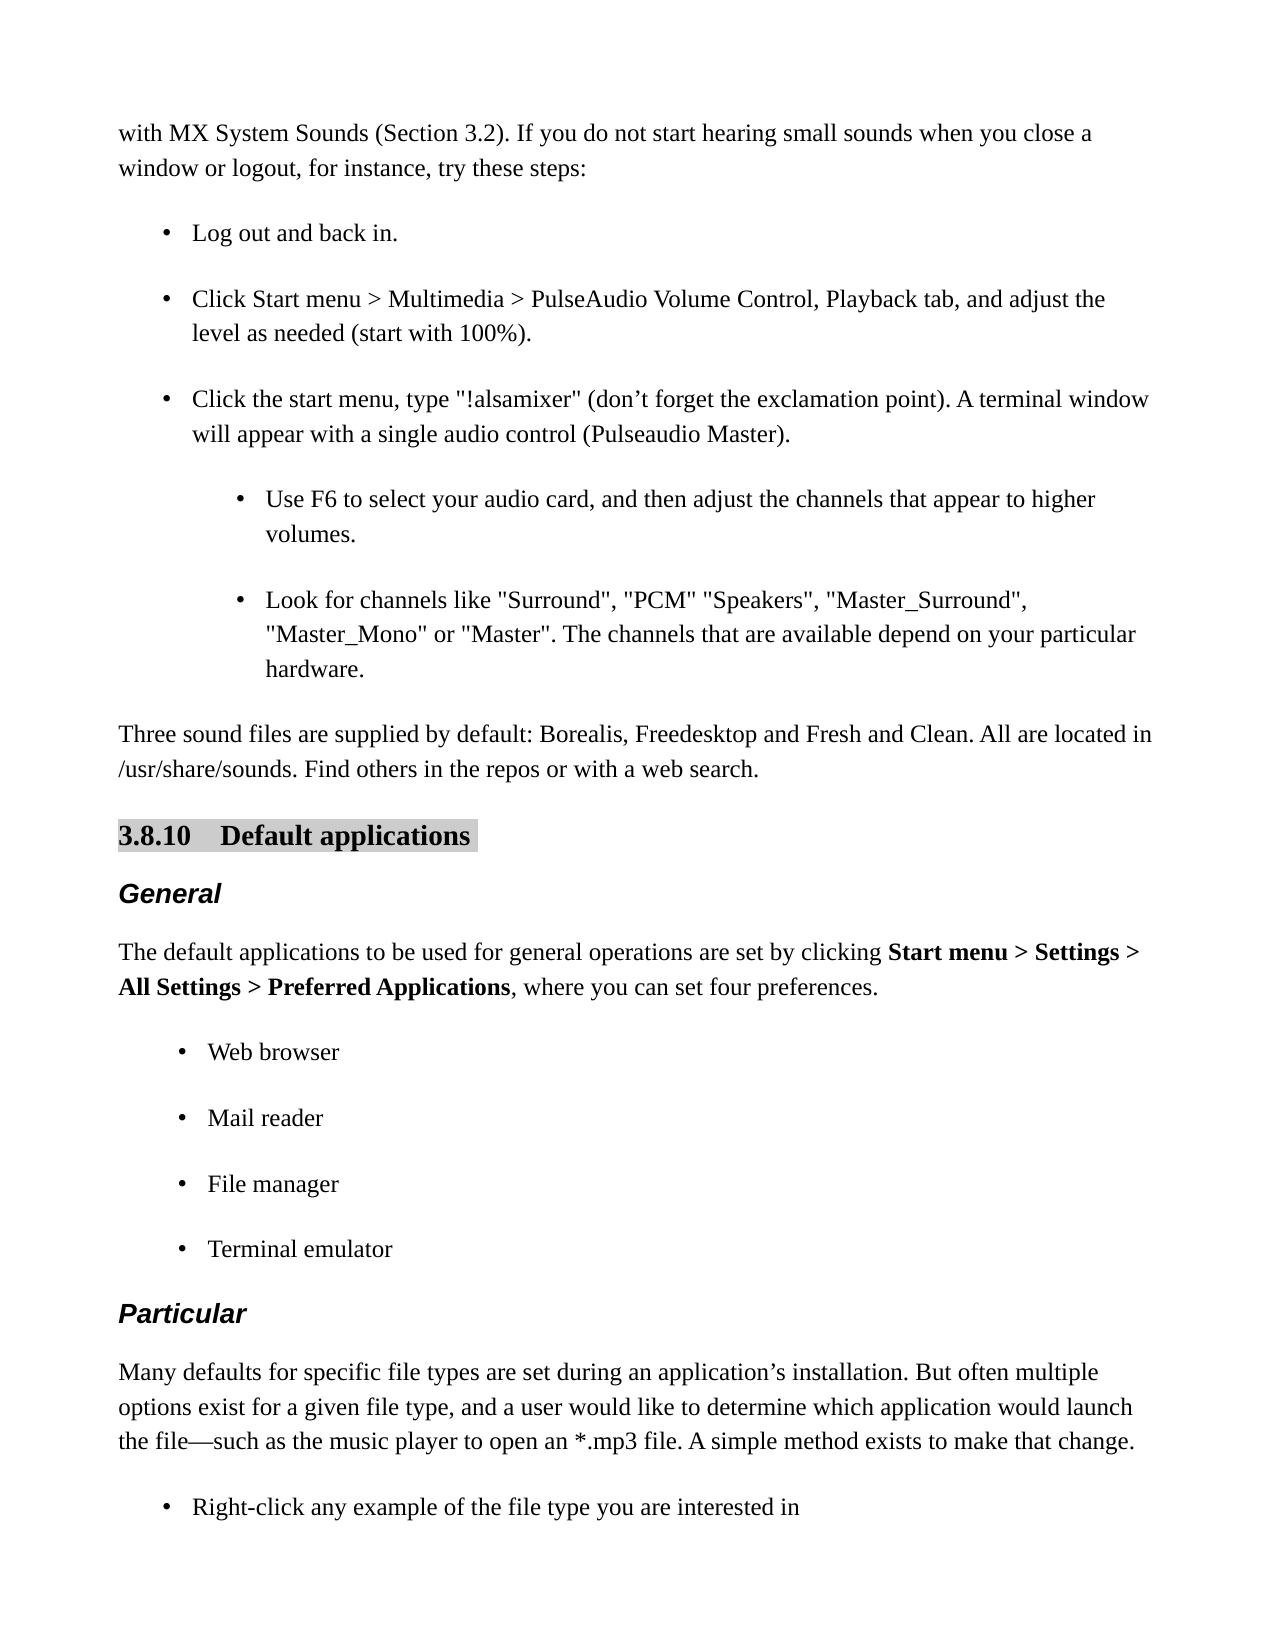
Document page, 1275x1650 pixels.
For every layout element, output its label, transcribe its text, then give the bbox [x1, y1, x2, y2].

list Terminal emulator [178, 1234, 1141, 1263]
list Right-click any example of the file type you are interested in [162, 1492, 1157, 1521]
list Use F6 to select your audio card, and then adjust the channels that appear to higher volumes. [236, 484, 1157, 548]
list Mail reader [178, 1103, 1141, 1132]
text The default applications to be used for general operations are set by clicking Start menu > Settings > All Settings > Preferred Applications, where you can set four preferences. [118, 937, 1157, 1000]
list Click Start menu > Multimedia > PulseAudio Volume Control, Playback tab, and adjust the level as needed (start with 100%). [162, 284, 1157, 347]
list Web browser [178, 1037, 1141, 1066]
subtitle Particular [118, 1297, 1157, 1329]
subtitle General [118, 877, 1157, 909]
text with MX System Sounds (Section 3.2). If you do not start hearing small sounds when you close a window or logout, for instance, try these steps: [118, 118, 1157, 181]
text Three sound files are supplied by default: Borealis, Freedesktop and Fresh and Clean. All are located in /usr/share/sounds. Find others in the repos or with a web search. [118, 719, 1157, 783]
list File manager [178, 1169, 1141, 1197]
list Click the start menu, type "!alsamixer" (don’t forget the exclamation point). A terminal window will appear with a single audio control (Pulseaudio Master). [162, 384, 1157, 447]
list Look for channels like "Surround", "PCM" "Speakers", "Master_Surround", "Master_Mono" or "Master". The channels that are available depend on your particular hardware. [236, 585, 1157, 682]
subtitle 3.8.10 Default applications [118, 818, 1157, 852]
text Many defaults for specific file types are set during an application’s installation. But often multiple options exist for a given file type, and a user would like to determine which application would launch the file—such as the music player to open an *.mp3 file. A simple method exists to make that change. [118, 1357, 1157, 1455]
list Log out and back in. [162, 218, 1157, 247]
